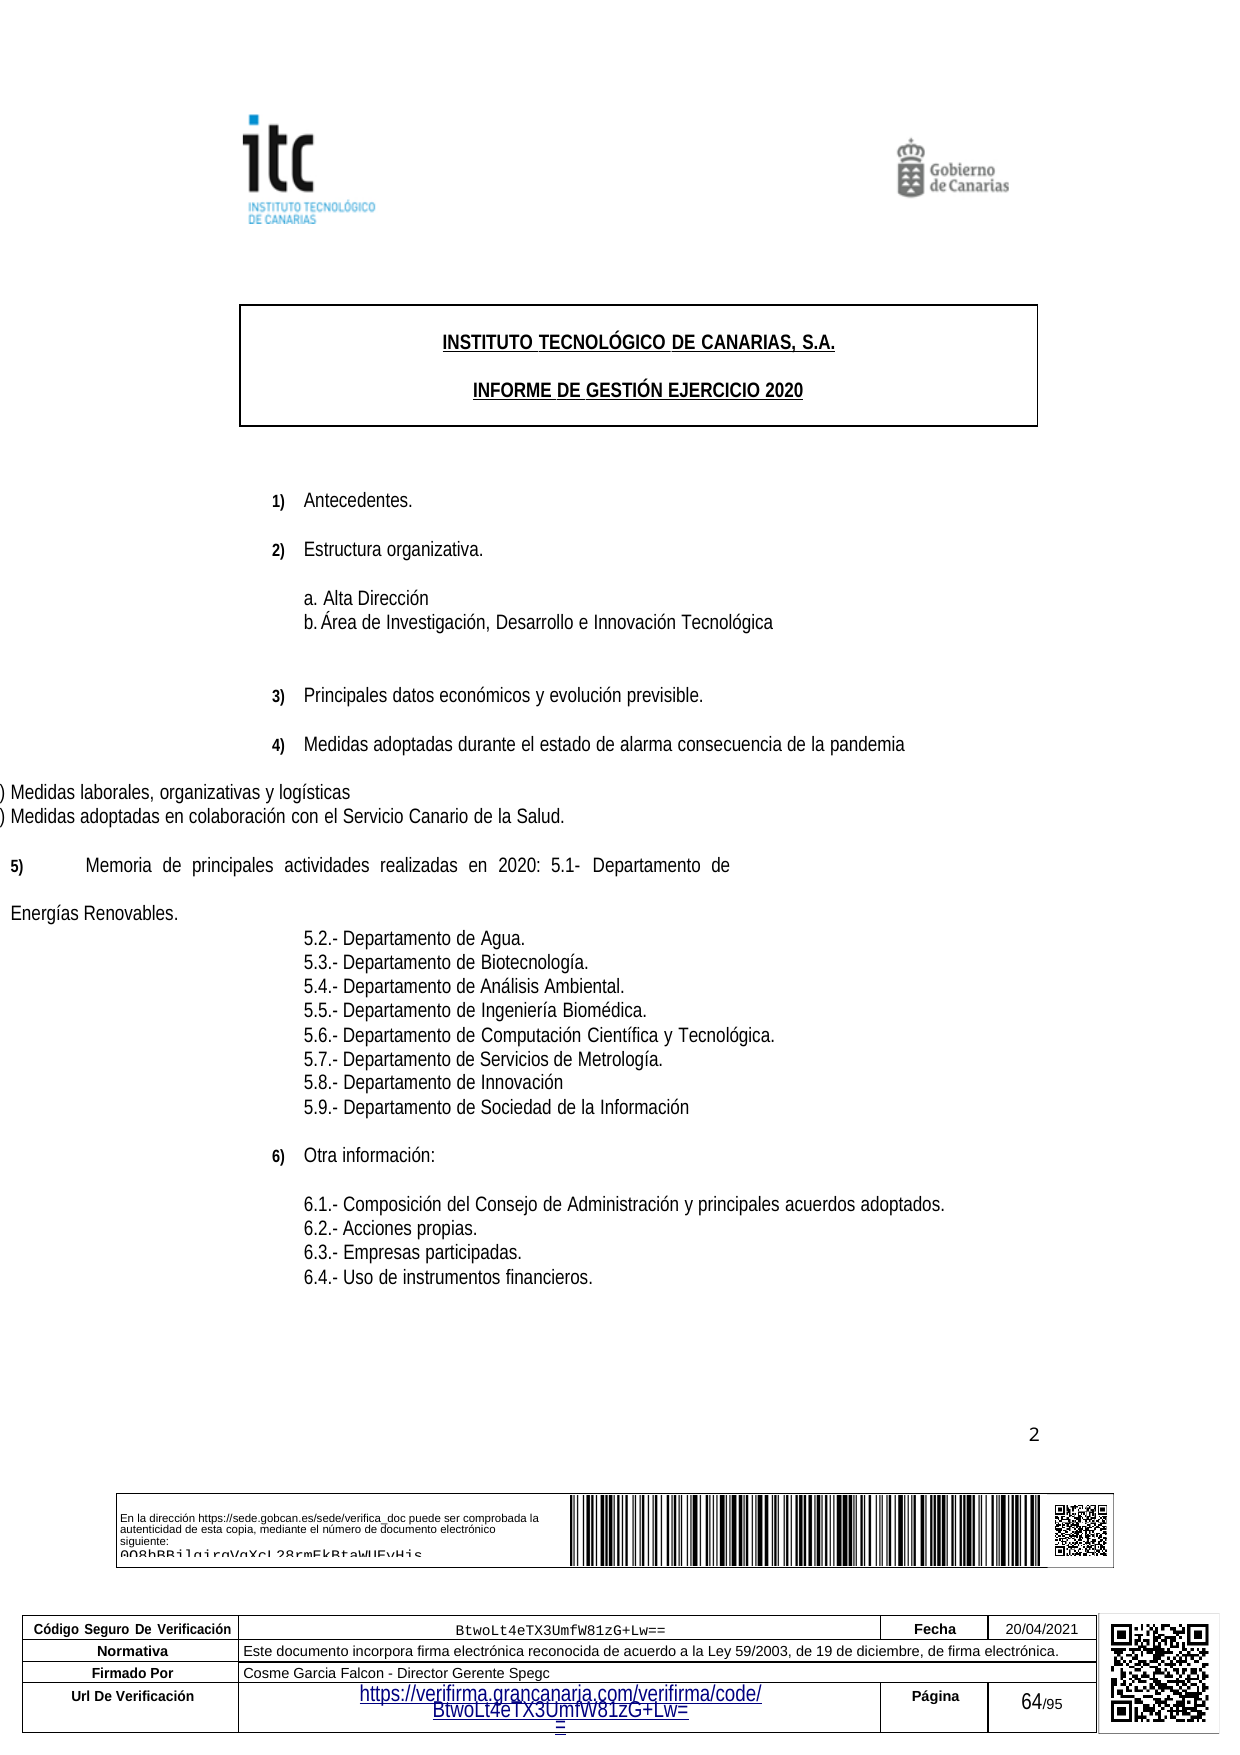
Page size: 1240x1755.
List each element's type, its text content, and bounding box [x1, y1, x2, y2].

text 5.8.- Departamento de Innovación [304, 1071, 1125, 1094]
list Medidas adoptadas en colaboración con el Servicio Canario de la Salud. [0, 804, 1125, 828]
text 5.2.- Departamento de Agua. [304, 931, 1125, 949]
list Otra información: [272, 1143, 1125, 1167]
list Área de Investigación, Desarrollo e Innovación Tecnológica [303, 610, 1125, 634]
list Medidas adoptadas durante el estado de alarma consecuencia de la pandemia [272, 731, 1125, 755]
text 2 [10, 1421, 1039, 1446]
text INSTITUTO TECNOLÓGICO DE CANARIAS, S.A. [442, 329, 835, 351]
text 6.3.- Empresas participadas. [304, 1240, 1125, 1264]
list Medidas laborales, organizativas y logísticas [0, 780, 1125, 804]
list Antecedentes. [272, 488, 1125, 512]
text 5.4.- Departamento de Análisis Ambiental. 5.5.- Departamento de Ingeniería Biomédica. [304, 974, 647, 1022]
text 6.1.- Composición del Consejo de Administración y principales acuerdos adoptados. 6.2.- Acciones propias. [304, 1192, 949, 1240]
list Alta Dirección [303, 586, 1125, 609]
text INFORME DE GESTIÓN EJERCICIO 2020 [442, 352, 835, 402]
text 5.3.- Departamento de Biotecnología. [304, 950, 1125, 974]
list Principales datos económicos y evolución previsible. [272, 683, 1125, 707]
list Estructura organizativa. [272, 537, 1125, 561]
text 5.9.- Departamento de Sociedad de la Información [304, 1094, 1125, 1118]
list Memoria de principales actividades realizadas en 2020: 5.1- Departamento de Energías Renovables. [10, 833, 730, 931]
text 6.4.- Uso de instrumentos financieros. [304, 1265, 1125, 1289]
text 5.6.- Departamento de Computación Científica y Tecnológica. 5.7.- Departamento de Servicios de Metrología. [304, 1022, 775, 1071]
